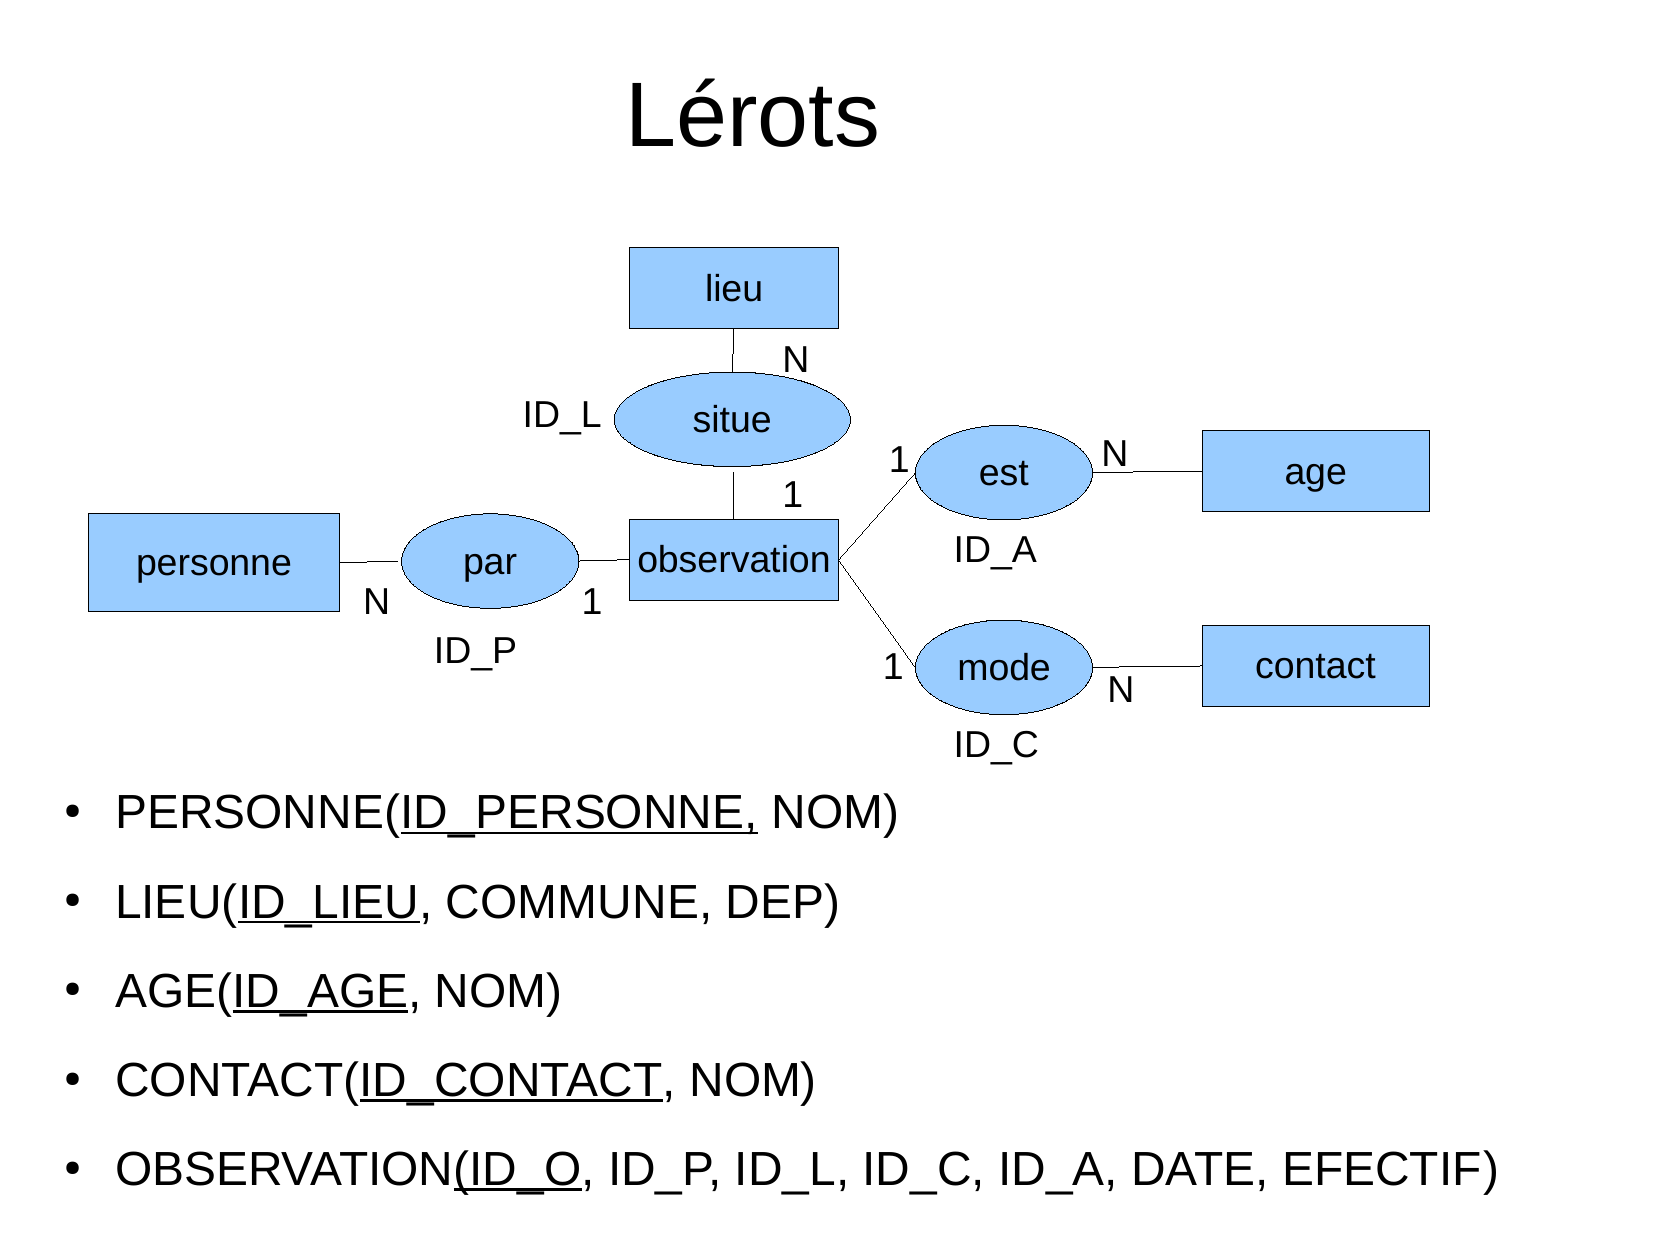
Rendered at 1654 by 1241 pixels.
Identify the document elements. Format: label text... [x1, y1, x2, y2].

text_box 1 [868, 637, 934, 695]
text_box ID_P [419, 622, 562, 680]
text_box contact [1202, 625, 1430, 707]
text_box 1 [767, 466, 815, 524]
text_box N [348, 572, 443, 630]
list PERSONNE(ID_PERSONNE, NOM) LIEU(ID_LIEU, COMMUNE, DEP) AGE(ID_AGE, NOM) CONTACT(ID_CONTACT, NOM) OBSERVATION(ID_O, ID_P, ID_L, ID_C, ID_A, DATE, EFECTIF) [47, 785, 1536, 1199]
text_box est [920, 425, 1093, 520]
text_box N [1086, 425, 1164, 483]
text_box 1 [874, 431, 939, 488]
text_box ID_C [938, 716, 1087, 773]
title Lérots [259, 63, 1247, 167]
text_box ID_A [938, 521, 1087, 579]
text_box observation [629, 519, 839, 601]
text_box par [401, 513, 579, 609]
text_box age [1202, 430, 1430, 512]
text_box lieu [629, 247, 839, 329]
text_box mode [915, 620, 1093, 715]
text_box 1 [566, 572, 662, 630]
text_box N [1092, 661, 1170, 719]
text_box ID_L [507, 386, 632, 443]
text_box situe [614, 372, 851, 467]
text_box personne [88, 513, 340, 612]
text_box N [767, 330, 839, 388]
